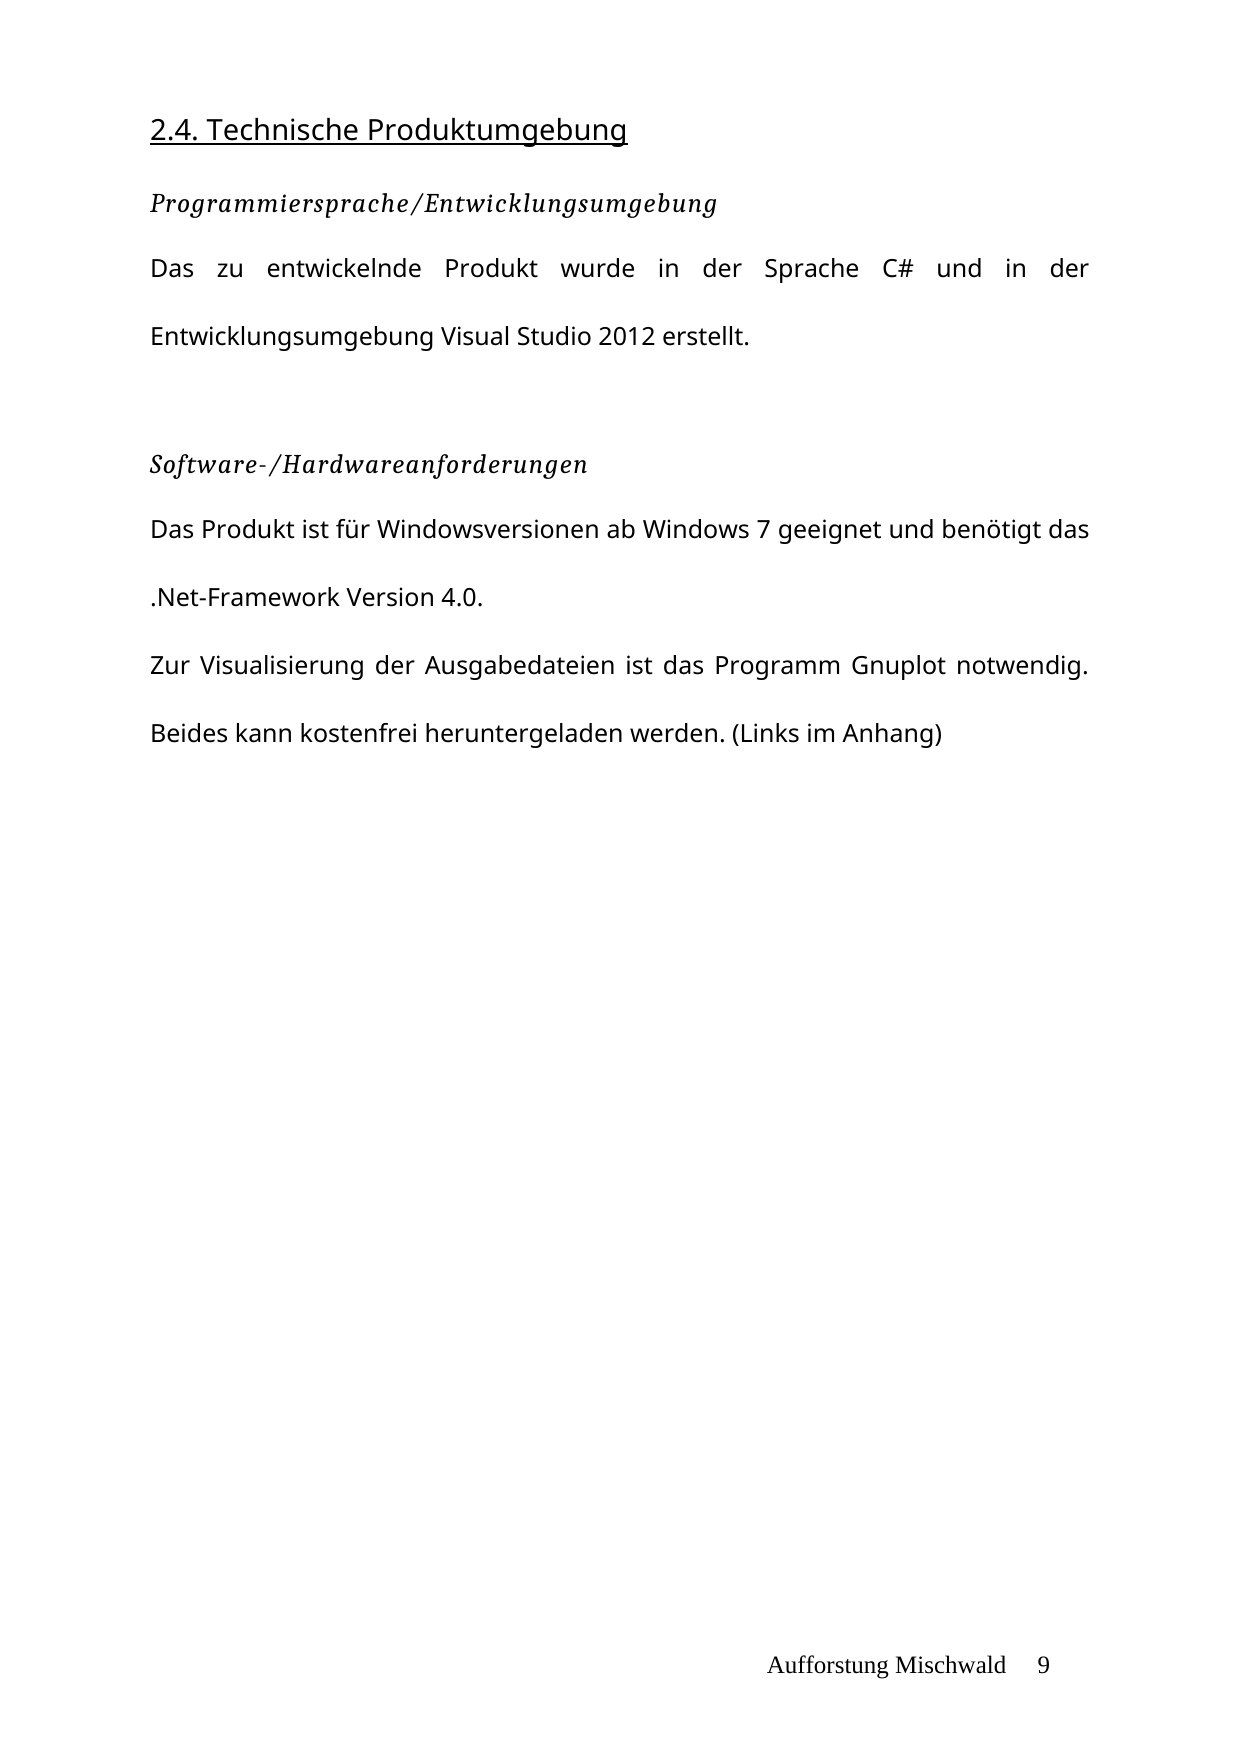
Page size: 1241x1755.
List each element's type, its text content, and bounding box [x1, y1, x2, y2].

subtitle 2.4. Technische Produktumgebung [150, 109, 1090, 149]
text Software-/Hardwareanforderungen [150, 449, 1090, 480]
text Das Produkt ist für Windowsversionen ab Windows 7 geeignet und benötigt das .Net-Framework Version 4.0. [150, 512, 1090, 614]
text Das zu entwickelnde Produkt wurde in der Sprache C# und in der Entwicklungsumgebung Visual Studio 2012 erstellt. [150, 251, 1090, 353]
text Zur Visualisierung der Ausgabedateien ist das Programm Gnuplot notwendig. Beides kann kostenfrei heruntergeladen werden. (Links im Anhang) [150, 648, 1090, 750]
text Programmiersprache/Entwicklungsumgebung [150, 188, 1090, 219]
